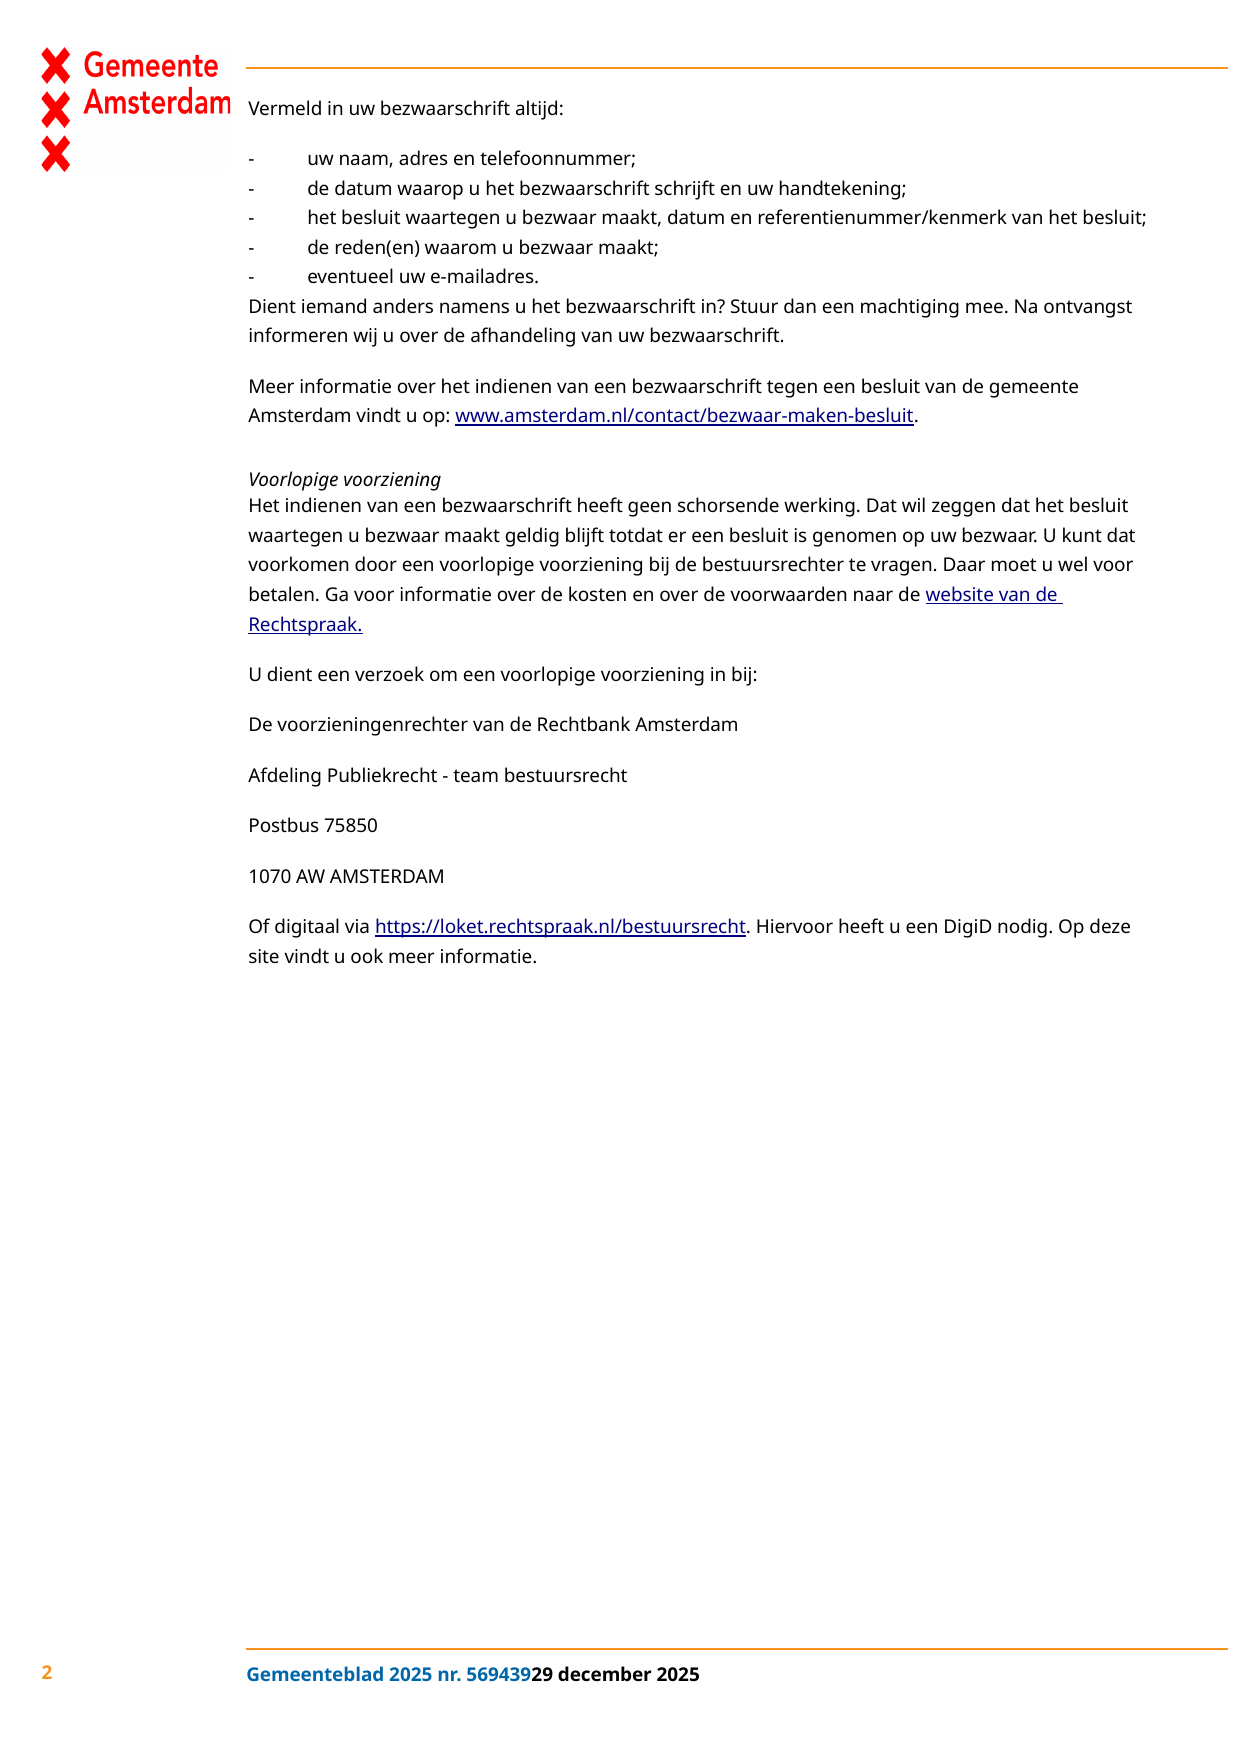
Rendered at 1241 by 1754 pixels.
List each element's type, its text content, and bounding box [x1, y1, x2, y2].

picture [41, 47, 231, 172]
list eventueel uw e-mailadres. [248, 263, 1152, 289]
text Afdeling Publiekrecht - team bestuursrecht [248, 762, 1152, 788]
text Meer informatie over het indienen van een bezwaarschrift tegen een besluit van de gemeente Amsterdam vindt u op: www.amsterdam.nl/contact/bezwaar-maken-besluit. [248, 373, 1152, 428]
text Voorlopige voorziening [248, 467, 1152, 492]
text Het indienen van een bezwaarschrift heeft geen schorsende werking. Dat wil zeggen dat het besluit waartegen u bezwaar maakt geldig blijft totdat er een besluit is genomen op uw bezwaar. U kunt dat voorkomen door een voorlopige voorziening bij de bestuursrechter te vragen. Daar moet u wel voor betalen. Ga voor informatie over de kosten en over de voorwaarden naar de website van de Rechtspraak. [248, 492, 1152, 636]
text Of digitaal via https://loket.rechtspraak.nl/bestuursrecht. Hiervoor heeft u een DigiD nodig. Op deze site vindt u ook meer informatie. [248, 913, 1152, 968]
list uw naam, adres en telefoonnummer; [248, 145, 1152, 171]
text U dient een verzoek om een voorlopige voorziening in bij: [248, 661, 1152, 687]
text Dient iemand anders namens u het bezwaarschrift in? Stuur dan een machtiging mee. Na ontvangst informeren wij u over de afhandeling van uw bezwaarschrift. [248, 293, 1152, 348]
text De voorzieningenrechter van de Rechtbank Amsterdam [248, 712, 1152, 737]
text 1070 AW AMSTERDAM [248, 863, 1152, 888]
list de datum waarop u het bezwaarschrift schrijft en uw handtekening; [248, 175, 1152, 201]
list de reden(en) waarom u bezwaar maakt; [248, 234, 1152, 260]
text Vermeld in uw bezwaarschrift altijd: [248, 95, 1152, 121]
list het besluit waartegen u bezwaar maakt, datum en referentienummer/kenmerk van het besluit; [248, 204, 1152, 230]
text Postbus 75850 [248, 812, 1152, 838]
